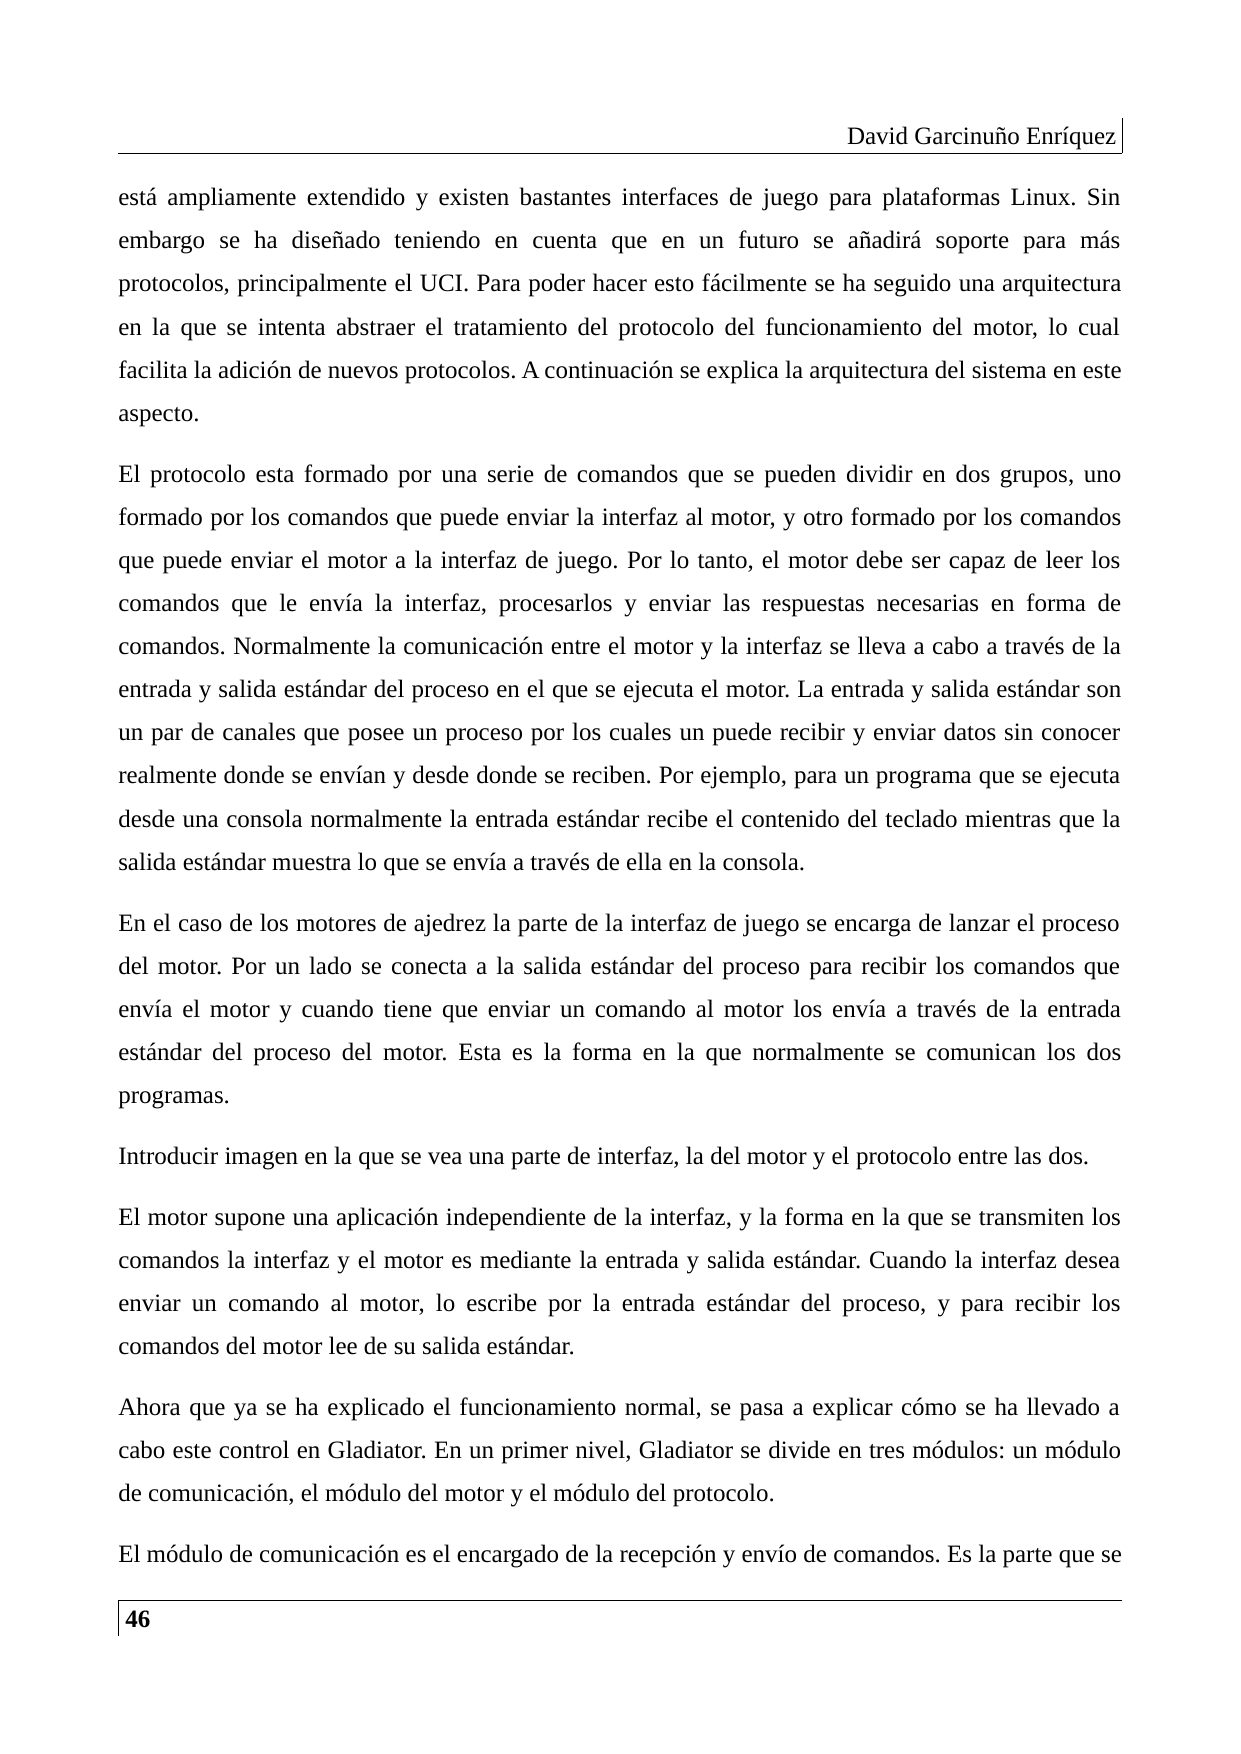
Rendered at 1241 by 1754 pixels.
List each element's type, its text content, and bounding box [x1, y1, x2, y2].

text está ampliamente extendido y existen bastantes interfaces de juego para plataformas Linux. Sin embargo se ha diseñado teniendo en cuenta que en un futuro se añadirá soporte para más protocolos, principalmente el UCI. Para poder hacer esto fácilmente se ha seguido una arquitectura en la que se intenta abstraer el tratamiento del protocolo del funcionamiento del motor, lo cual facilita la adición de nuevos protocolos. A continuación se explica la arquitectura del sistema en este aspecto. [118, 182, 1122, 427]
text El módulo de comunicación es el encargado de la recepción y envío de comandos. Es la parte que se [118, 1539, 1122, 1568]
text El motor supone una aplicación independiente de la interfaz, y la forma en la que se transmiten los comandos la interfaz y el motor es mediante la entrada y salida estándar. Cuando la interfaz desea enviar un comando al motor, lo escribe por la entrada estándar del proceso, y para recibir los comandos del motor lee de su salida estándar. [118, 1202, 1122, 1360]
text Introducir imagen en la que se vea una parte de interfaz, la del motor y el protocolo entre las dos. [118, 1141, 1122, 1170]
text En el caso de los motores de ajedrez la parte de la interfaz de juego se encarga de lanzar el proceso del motor. Por un lado se conecta a la salida estándar del proceso para recibir los comandos que envía el motor y cuando tiene que enviar un comando al motor los envía a través de la entrada estándar del proceso del motor. Esta es la forma en la que normalmente se comunican los dos programas. [118, 908, 1122, 1109]
text Ahora que ya se ha explicado el funcionamiento normal, se pasa a explicar cómo se ha llevado a cabo este control en Gladiator. En un primer nivel, Gladiator se divide en tres módulos: un módulo de comunicación, el módulo del motor y el módulo del protocolo. [118, 1392, 1122, 1507]
text El protocolo esta formado por una serie de comandos que se pueden dividir en dos grupos, uno formado por los comandos que puede enviar la interfaz al motor, y otro formado por los comandos que puede enviar el motor a la interfaz de juego. Por lo tanto, el motor debe ser capaz de leer los comandos que le envía la interfaz, procesarlos y enviar las respuestas necesarias en forma de comandos. Normalmente la comunicación entre el motor y la interfaz se lleva a cabo a través de la entrada y salida estándar del proceso en el que se ejecuta el motor. La entrada y salida estándar son un par de canales que posee un proceso por los cuales un puede recibir y enviar datos sin conocer realmente donde se envían y desde donde se reciben. Por ejemplo, para un programa que se ejecuta desde una consola normalmente la entrada estándar recibe el contenido del teclado mientras que la salida estándar muestra lo que se envía a través de ella en la consola. [118, 459, 1122, 876]
